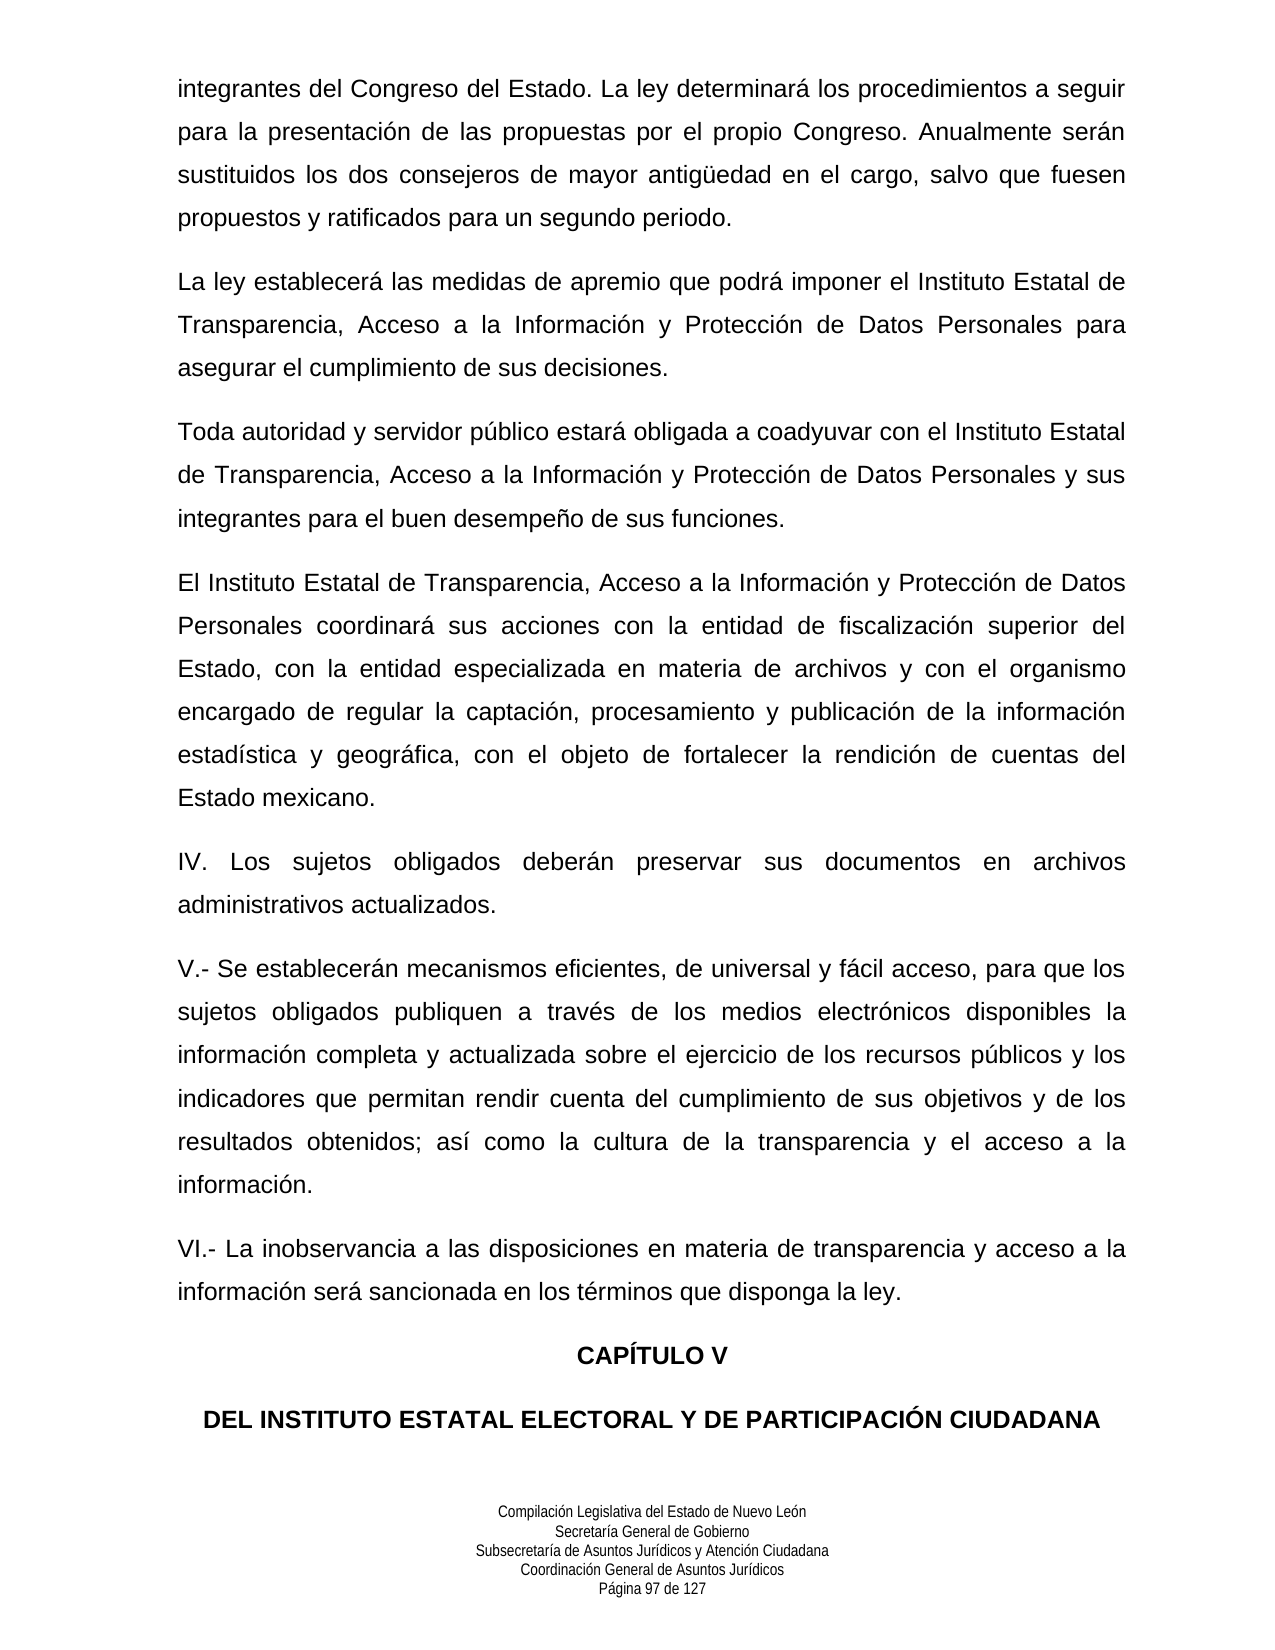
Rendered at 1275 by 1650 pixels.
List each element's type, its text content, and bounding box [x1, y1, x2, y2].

text VI.- La inobservancia a las disposiciones en materia de transparencia y acceso a la información será sancionada en los términos que disponga la ley. [177, 1234, 1127, 1306]
text V.- Se establecerán mecanismos eficientes, de universal y fácil acceso, para que los sujetos obligados publiquen a través de los medios electrónicos disponibles la información completa y actualizada sobre el ejercicio de los recursos públicos y los indicadores que permitan rendir cuenta del cumplimiento de sus objetivos y de los resultados obtenidos; así como la cultura de la transparencia y el acceso a la información. [177, 954, 1127, 1199]
text integrantes del Congreso del Estado. La ley determinará los procedimientos a seguir para la presentación de las propuestas por el propio Congreso. Anualmente serán sustituidos los dos consejeros de mayor antigüedad en el cargo, salvo que fuesen propuestos y ratificados para un segundo periodo. [177, 74, 1127, 232]
text CAPÍTULO V [177, 1341, 1127, 1370]
text La ley establecerá las medidas de apremio que podrá imponer el Instituto Estatal de Transparencia, Acceso a la Información y Protección de Datos Personales para asegurar el cumplimiento de sus decisiones. [177, 267, 1127, 382]
text Toda autoridad y servidor público estará obligada a coadyuvar con el Instituto Estatal de Transparencia, Acceso a la Información y Protección de Datos Personales y sus integrantes para el buen desempeño de sus funciones. [177, 417, 1127, 532]
text DEL INSTITUTO ESTATAL ELECTORAL Y DE PARTICIPACIÓN CIUDADANA [177, 1405, 1127, 1434]
text IV. Los sujetos obligados deberán preservar sus documentos en archivos administrativos actualizados. [177, 847, 1127, 919]
text El Instituto Estatal de Transparencia, Acceso a la Información y Protección de Datos Personales coordinará sus acciones con la entidad de fiscalización superior del Estado, con la entidad especializada en materia de archivos y con el organismo encargado de regular la captación, procesamiento y publicación de la información estadística y geográfica, con el objeto de fortalecer la rendición de cuentas del Estado mexicano. [177, 568, 1127, 812]
